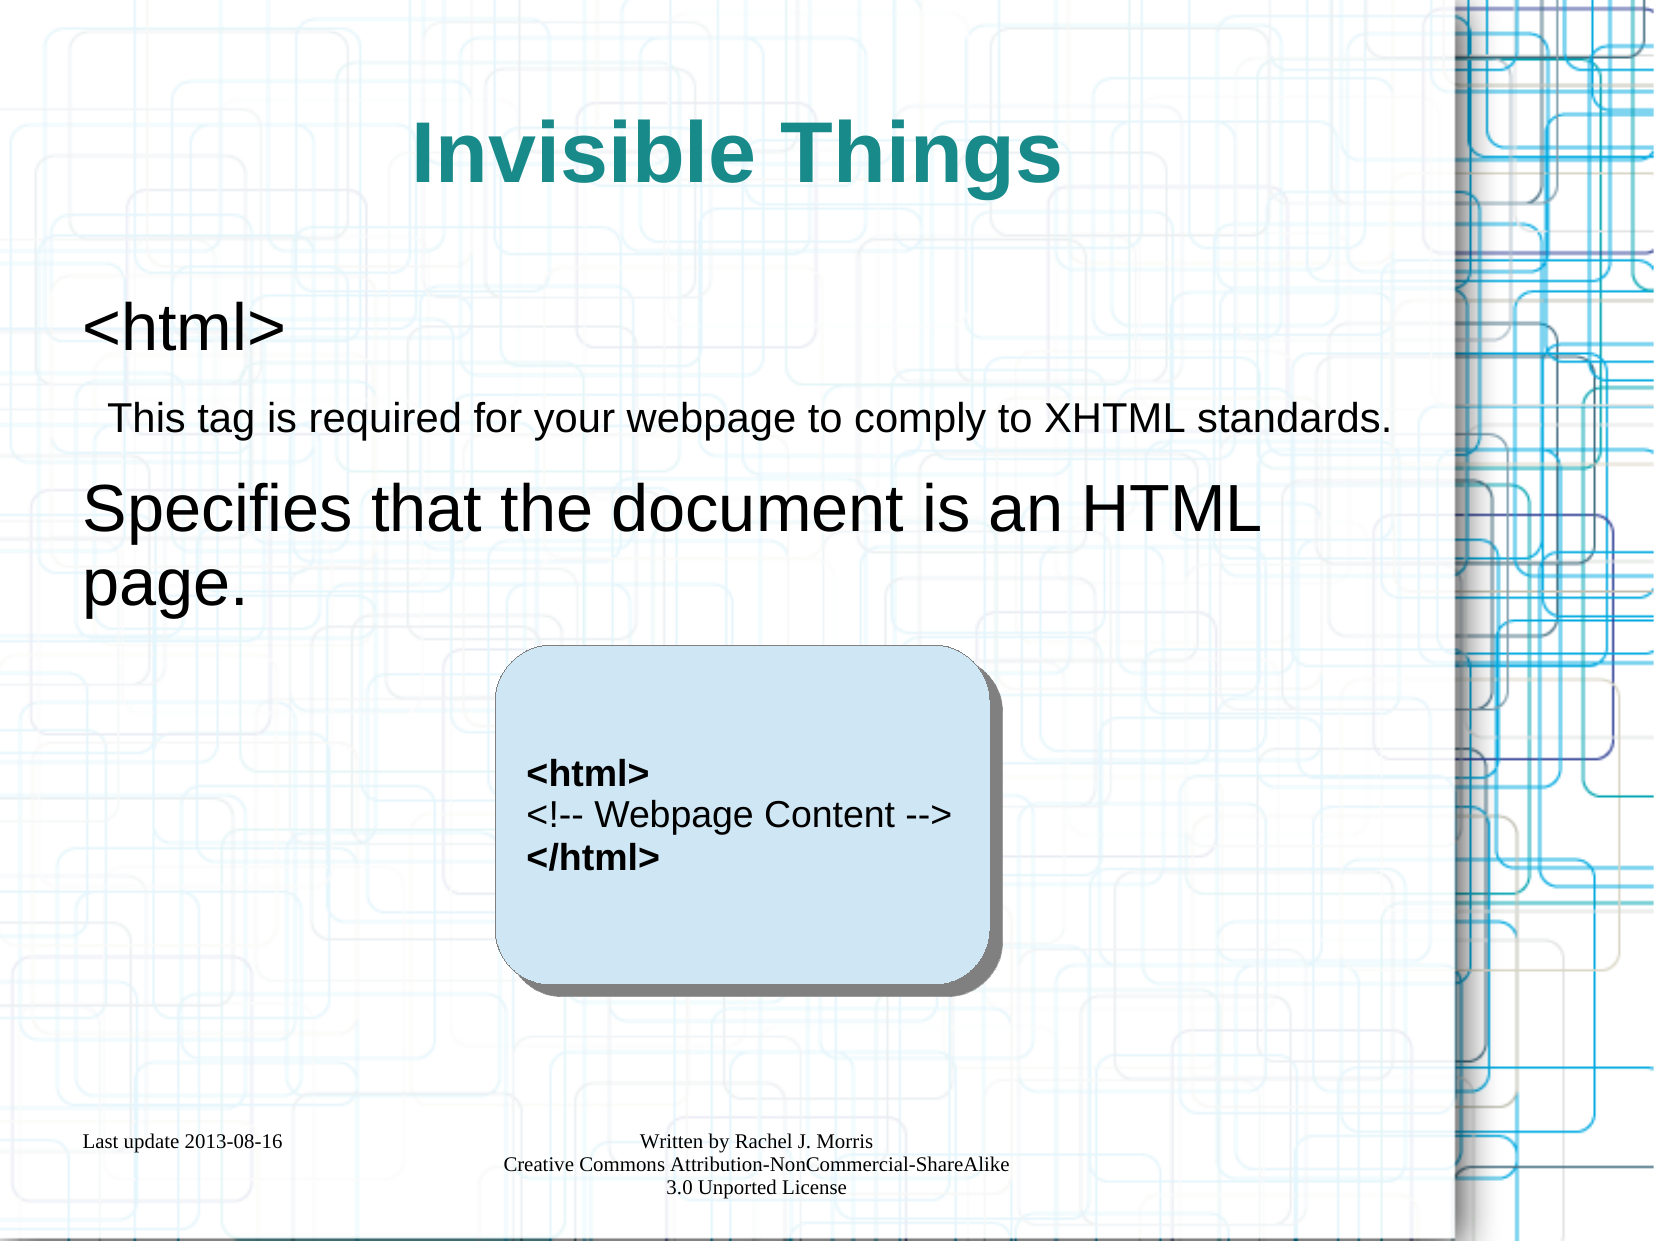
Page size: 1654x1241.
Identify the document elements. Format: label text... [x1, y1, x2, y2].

picture [0, 0, 1654, 1241]
list <html> This tag is required for your webpage to comply to XHTML standards. Specifies that the document is an HTML page. [82, 290, 1418, 621]
text_box <html> <!-- Webpage Content --> </html> [495, 645, 991, 985]
title Invisible Things [59, 49, 1418, 257]
